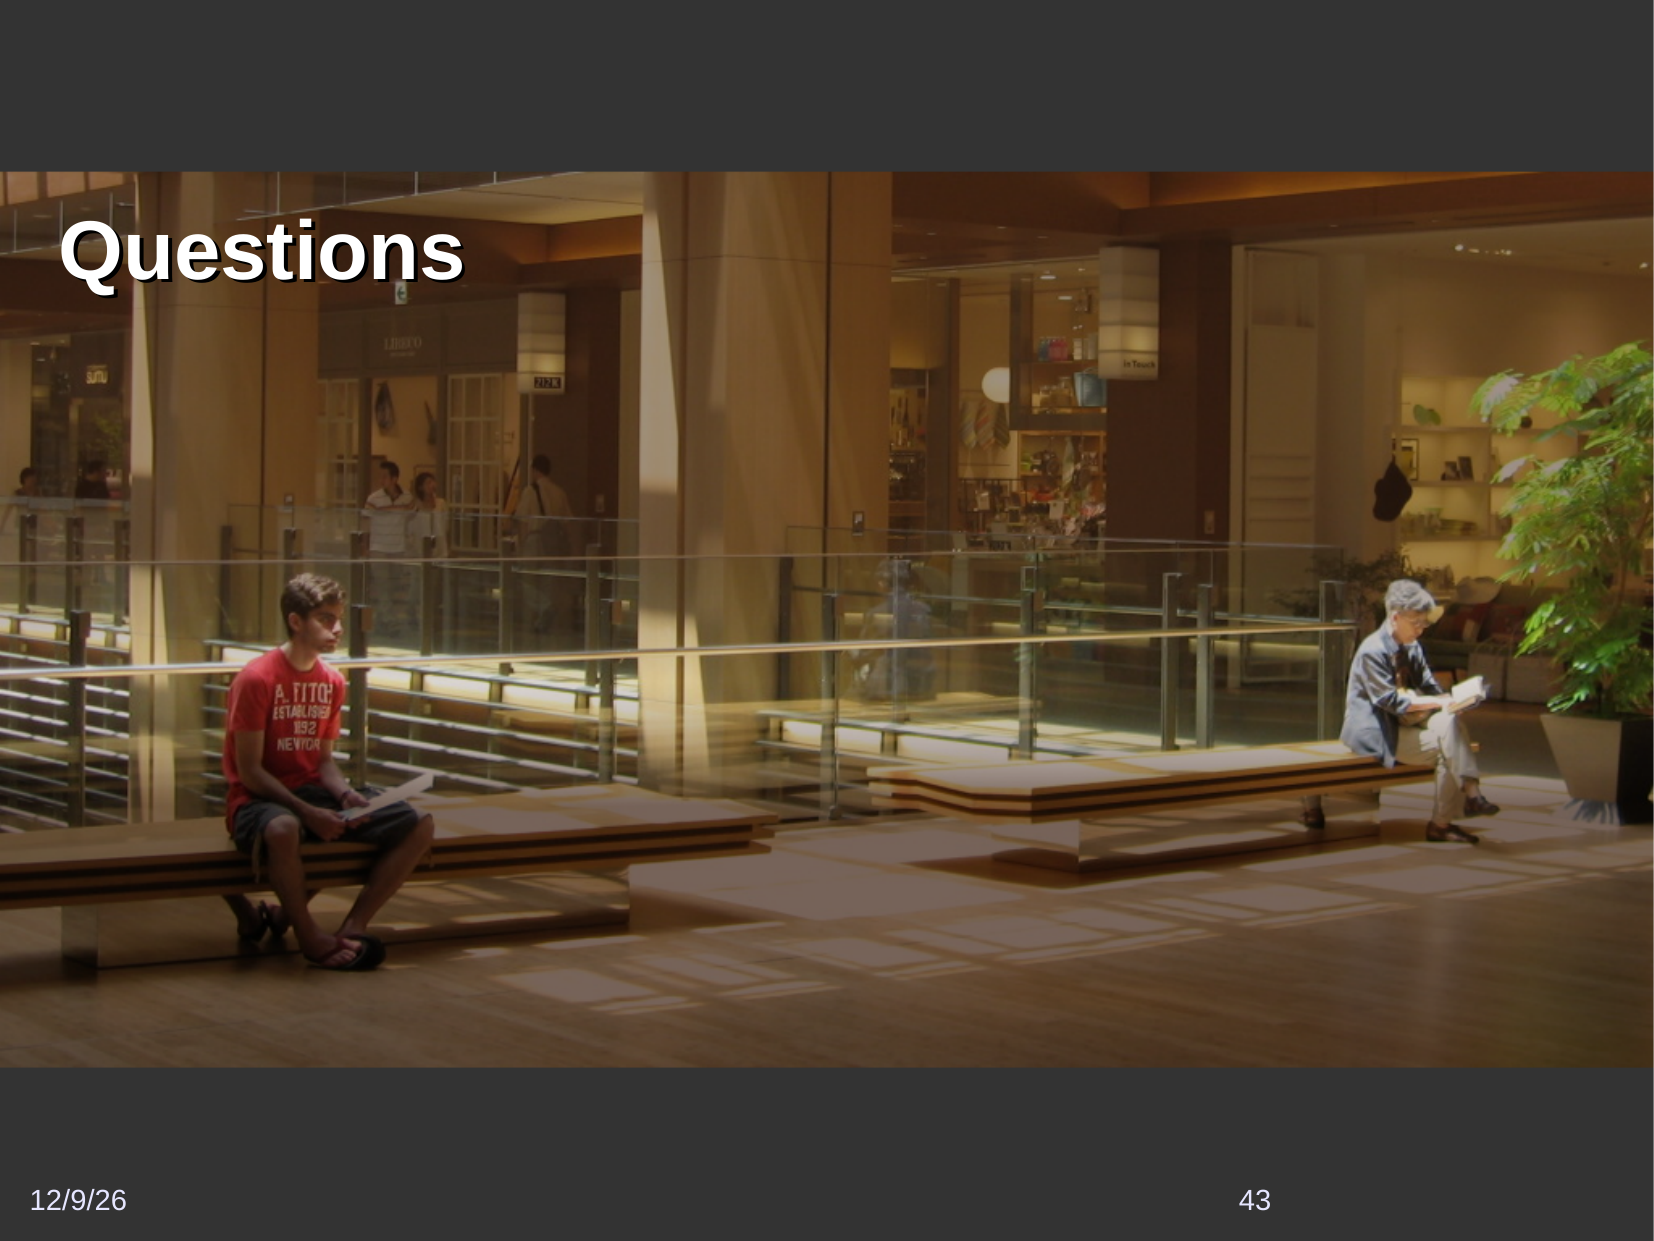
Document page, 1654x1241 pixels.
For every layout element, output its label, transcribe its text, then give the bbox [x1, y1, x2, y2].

text_box [29, 1181, 415, 1240]
text_box [1238, 1181, 1625, 1240]
title Questions [59, 195, 1536, 297]
